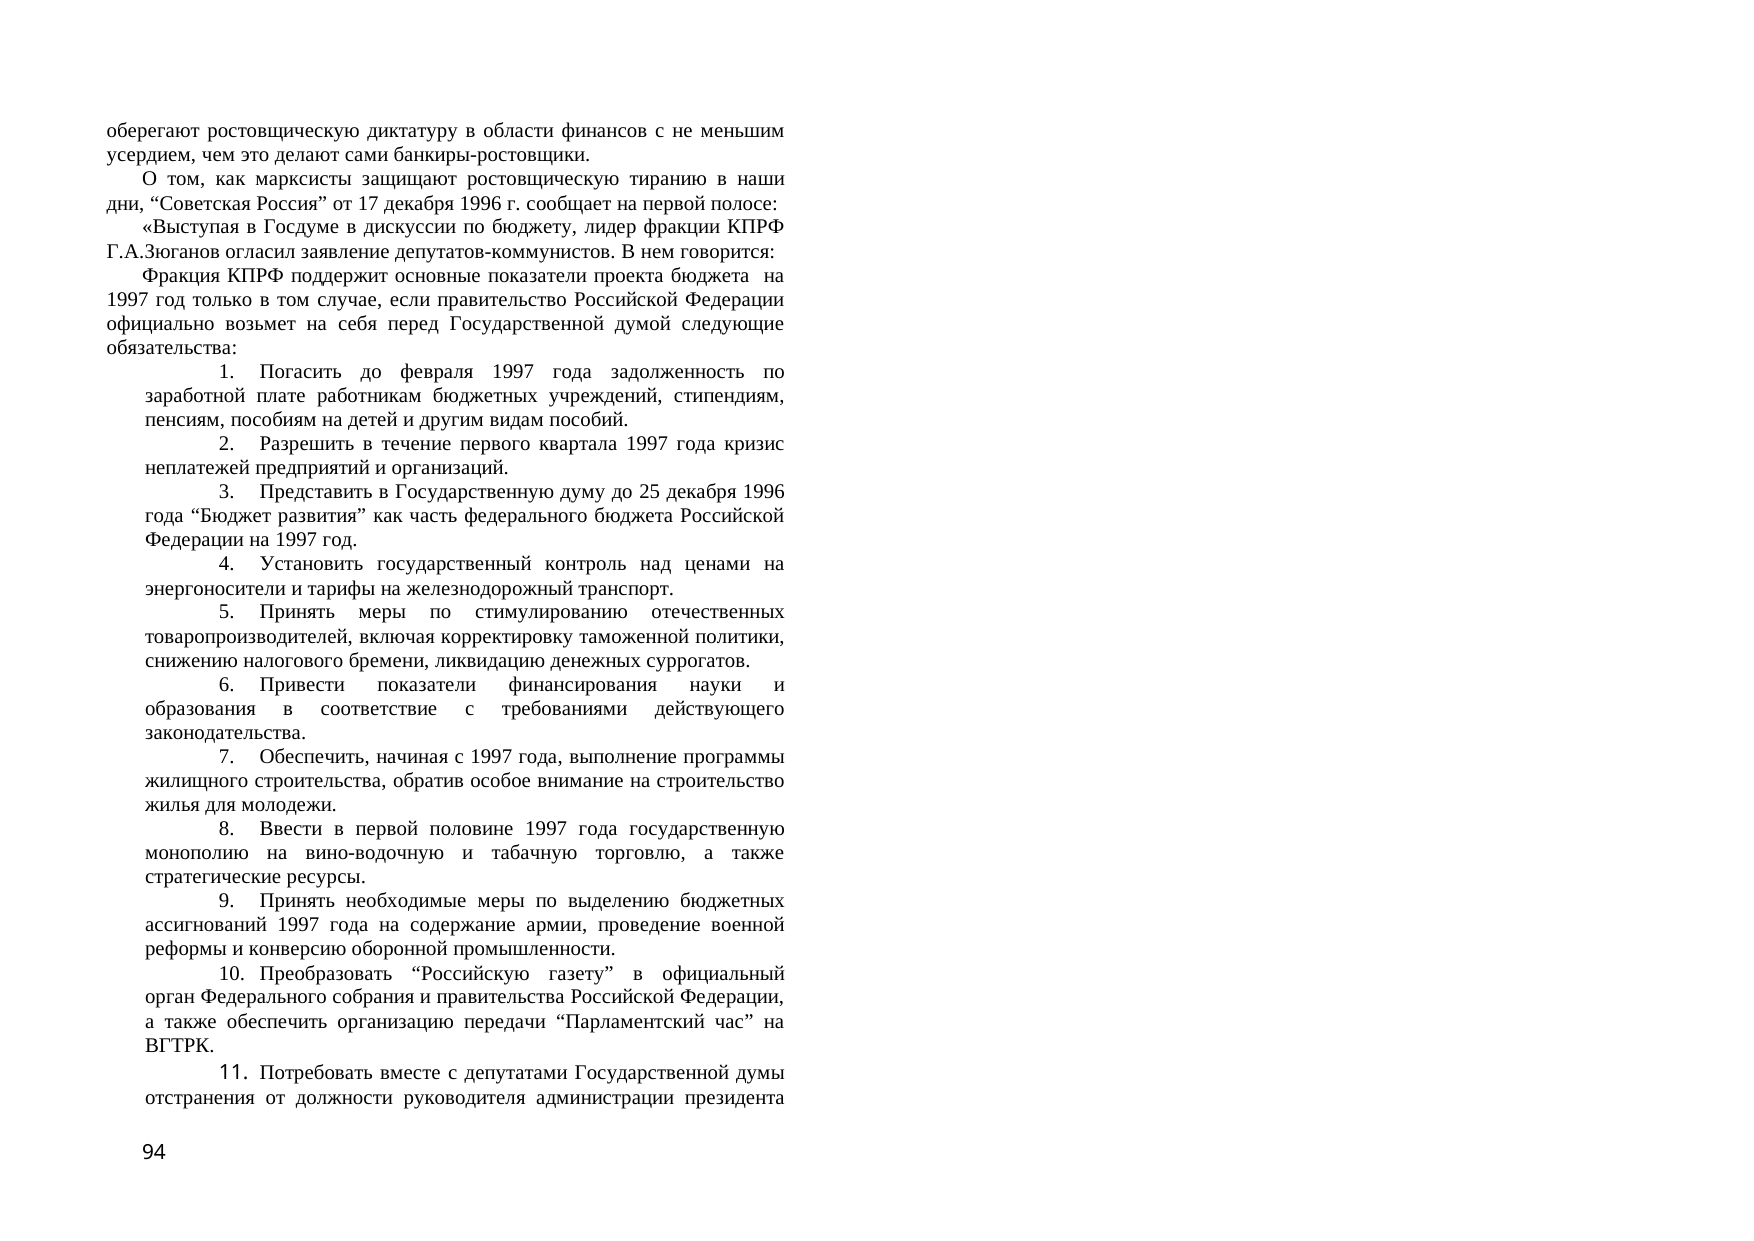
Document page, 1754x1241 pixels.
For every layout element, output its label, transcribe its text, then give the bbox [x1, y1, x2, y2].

list Погасить до февраля 1997 года задолженность по заработной плате работникам бюджетных учреждений, стипендиям, пенсиям, пособиям на детей и другим видам пособий. [145, 359, 785, 431]
text оберегают ростовщическую диктатуру в области финансов с не меньшим усердием, чем это делают сами банкиры-ростовщики. [106, 118, 785, 166]
list Принять необходимые меры по выделению бюджетных ассигнований 1997 года на содержание армии, проведение военной реформы и конверсию оборонной промышленности. [145, 888, 785, 960]
text «Выступая в Госдуме в дискуссии по бюджету, лидер фракции КПРФ Г.А.Зюганов огласил заявление депутатов-коммунистов. В нем говорится: [106, 214, 785, 262]
list Разрешить в течение первого квартала 1997 года кризис неплатежей предприятий и организаций. [145, 431, 785, 479]
list Ввести в первой половине 1997 года государственную монополию на вино-водочную и табачную торговлю, а также стратегические ресурсы. [145, 816, 785, 888]
list Привести показатели финансирования науки и образования в соответствие с требованиями действующего законодательства. [145, 672, 785, 744]
list Установить государственный контроль над ценами на энергоносители и тарифы на железнодорожный транспорт. [145, 551, 785, 599]
list Принять меры по стимулированию отечественных товаропроизводителей, включая корректировку таможенной политики, снижению налогового бремени, ликвидацию денежных суррогатов. [145, 599, 785, 672]
text Фракция КПРФ поддержит основные показатели проекта бюджета на 1997 год только в том случае, если правительство Российской Федерации официально возьмет на себя перед Государственной думой следующие обязательства: [106, 262, 785, 359]
list Преобразовать “Российскую газету” в официальный орган Федерального собрания и правительства Российской Федерации, а также обеспечить организацию передачи “Парламентский час” на ВГТРК. [145, 960, 785, 1057]
text О том, как марксисты защищают ростовщическую тиранию в наши дни, “Советская Россия” от 17 декабря 1996 г. сообщает на первой полосе: [106, 166, 785, 214]
list Потребовать вместе с депутатами Государственной думы отстранения от должности руководителя администрации президента [145, 1057, 785, 1109]
list Представить в Государственную думу до 25 декабря 1996 года “Бюджет развития” как часть федерального бюджета Российской Федерации на 1997 год. [145, 479, 785, 551]
list Обеспечить, начиная с 1997 года, выполнение программы жилищного строительства, обратив особое внимание на строительство жилья для молодежи. [145, 744, 785, 816]
